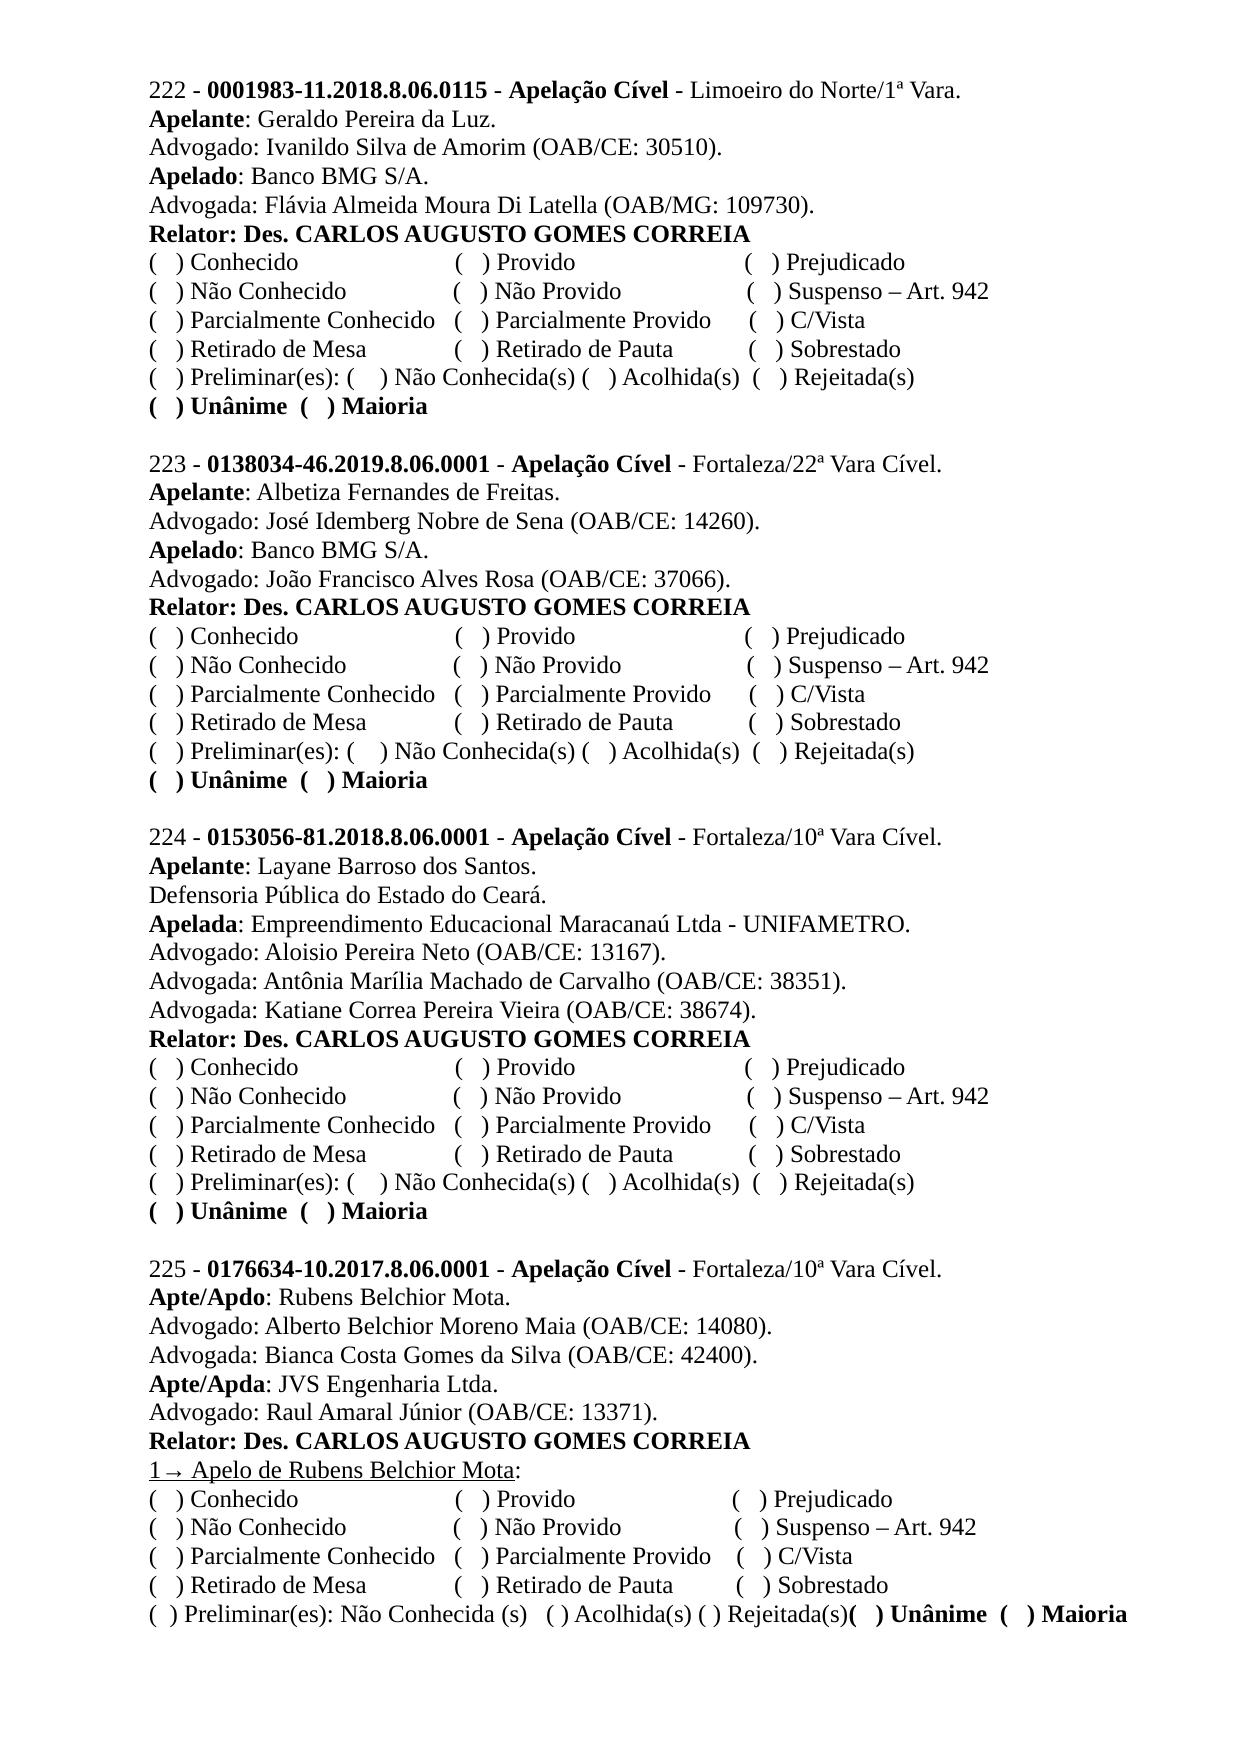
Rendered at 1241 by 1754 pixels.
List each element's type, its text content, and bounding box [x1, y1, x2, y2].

text Advogado: Aloisio Pereira Neto (OAB/CE: 13167). [148, 937, 1140, 966]
text Relator: Des. CARLOS AUGUSTO GOMES CORREIA [148, 1024, 1140, 1052]
text ( ) Não Conhecido ( ) Não Provido ( ) Suspenso – Art. 942 [148, 650, 1158, 679]
text ( ) Unânime ( ) Maioria [148, 391, 1158, 420]
text ( ) Retirado de Mesa ( ) Retirado de Pauta ( ) Sobrestado [148, 1139, 1158, 1167]
text ( ) Retirado de Mesa ( ) Retirado de Pauta ( ) Sobrestado [148, 1570, 1158, 1599]
text 223 - 0138034-46.2019.8.06.0001 - Apelação Cível - Fortaleza/22ª Vara Cível. [148, 449, 1140, 477]
text ( ) Parcialmente Conhecido ( ) Parcialmente Provido ( ) C/Vista [148, 305, 1158, 334]
text ( ) Preliminar(es): ( ) Não Conhecida(s) ( ) Acolhida(s) ( ) Rejeitada(s) [148, 1167, 1158, 1196]
text ( ) Preliminar(es): ( ) Não Conhecida(s) ( ) Acolhida(s) ( ) Rejeitada(s) [148, 736, 1158, 765]
text Advogado: Ivanildo Silva de Amorim (OAB/CE: 30510). [148, 132, 1140, 161]
text ( ) Não Conhecido ( ) Não Provido ( ) Suspenso – Art. 942 [148, 1512, 1158, 1541]
text Relator: Des. CARLOS AUGUSTO GOMES CORREIA [148, 219, 1140, 247]
text ( ) Não Conhecido ( ) Não Provido ( ) Suspenso – Art. 942 [148, 276, 1158, 305]
text Relator: Des. CARLOS AUGUSTO GOMES CORREIA [148, 1426, 1140, 1455]
text Advogado: Raul Amaral Júnior (OAB/CE: 13371). [148, 1397, 1140, 1426]
text ( ) Conhecido ( ) Provido ( ) Prejudicado [148, 621, 1141, 650]
text Apelante: Albetiza Fernandes de Freitas. [148, 477, 1140, 506]
text 225 - 0176634-10.2017.8.06.0001 - Apelação Cível - Fortaleza/10ª Vara Cível. [148, 1254, 1140, 1282]
text ( ) Unânime ( ) Maioria [148, 1196, 1158, 1225]
text Advogado: José Idemberg Nobre de Sena (OAB/CE: 14260). [148, 506, 1140, 535]
text ( ) Conhecido ( ) Provido ( ) Prejudicado [148, 1484, 1141, 1512]
text Advogada: Flávia Almeida Moura Di Latella (OAB/MG: 109730). [148, 190, 1140, 219]
text Advogada: Katiane Correa Pereira Vieira (OAB/CE: 38674). [148, 995, 1140, 1024]
text Apelante: Layane Barroso dos Santos. [148, 851, 1140, 880]
text ( ) Unânime ( ) Maioria [148, 765, 1158, 794]
text ( ) Parcialmente Conhecido ( ) Parcialmente Provido ( ) C/Vista [148, 1110, 1158, 1139]
text ( ) Não Conhecido ( ) Não Provido ( ) Suspenso – Art. 942 [148, 1081, 1158, 1110]
text ( ) Preliminar(es): ( ) Não Conhecida(s) ( ) Acolhida(s) ( ) Rejeitada(s) [148, 362, 1158, 391]
text Apelado: Banco BMG S/A. [148, 535, 1140, 564]
text Apelado: Banco BMG S/A. [148, 161, 1140, 190]
text Apelada: Empreendimento Educacional Maracanaú Ltda - UNIFAMETRO. [148, 909, 1140, 937]
text Advogada: Bianca Costa Gomes da Silva (OAB/CE: 42400). [148, 1340, 1140, 1369]
text ( ) Parcialmente Conhecido ( ) Parcialmente Provido ( ) C/Vista [148, 679, 1158, 707]
text 222 - 0001983-11.2018.8.06.0115 - Apelação Cível - Limoeiro do Norte/1ª Vara. [148, 75, 1140, 104]
text Apelante: Geraldo Pereira da Luz. [148, 104, 1140, 132]
text 224 - 0153056-81.2018.8.06.0001 - Apelação Cível - Fortaleza/10ª Vara Cível. [148, 822, 1140, 851]
text ( ) Parcialmente Conhecido ( ) Parcialmente Provido ( ) C/Vista [148, 1541, 1158, 1570]
text 1→ Apelo de Rubens Belchior Mota: [148, 1455, 1141, 1484]
text Defensoria Pública do Estado do Ceará. [148, 880, 1140, 909]
text Advogada: Antônia Marília Machado de Carvalho (OAB/CE: 38351). [148, 966, 1140, 995]
text ( ) Preliminar(es): Não Conhecida (s) ( ) Acolhida(s) ( ) Rejeitada(s)( ) Unânime ( ) Maioria [148, 1599, 1158, 1627]
text Advogado: João Francisco Alves Rosa (OAB/CE: 37066). [148, 564, 1140, 592]
text ( ) Retirado de Mesa ( ) Retirado de Pauta ( ) Sobrestado [148, 707, 1158, 736]
text Apte/Apda: JVS Engenharia Ltda. [148, 1369, 1140, 1397]
text ( ) Conhecido ( ) Provido ( ) Prejudicado [148, 1052, 1141, 1081]
text Apte/Apdo: Rubens Belchior Mota. [148, 1282, 1140, 1311]
text ( ) Conhecido ( ) Provido ( ) Prejudicado [148, 247, 1141, 276]
text Relator: Des. CARLOS AUGUSTO GOMES CORREIA [148, 592, 1140, 621]
text Advogado: Alberto Belchior Moreno Maia (OAB/CE: 14080). [148, 1311, 1140, 1340]
text ( ) Retirado de Mesa ( ) Retirado de Pauta ( ) Sobrestado [148, 334, 1158, 362]
